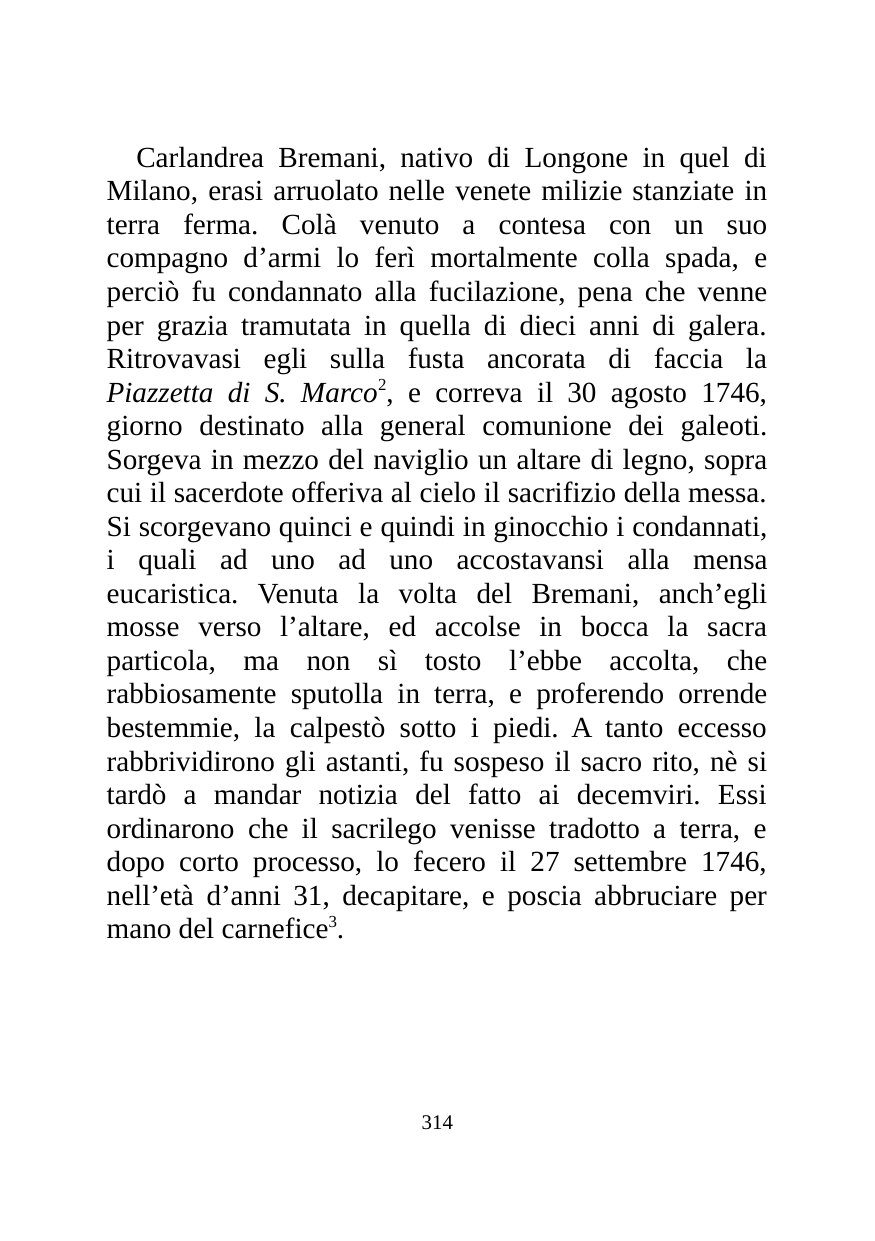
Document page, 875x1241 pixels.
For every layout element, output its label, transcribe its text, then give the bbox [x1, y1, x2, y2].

text Carlandrea Bremani, nativo di Longone in quel di Milano, erasi arruolato nelle venete milizie stanziate in terra ferma. Colà venuto a contesa con un suo compagno d’armi lo ferì mortalmente colla spada, e perciò fu condannato alla fucilazione, pena che venne per grazia tramutata in quella di dieci anni di galera. Ritrovavasi egli sulla fusta ancorata di faccia la Piazzetta di S. Marco, e correva il 30 agosto 1746, giorno destinato alla general comunione dei galeoti. Sorgeva in mezzo del naviglio un altare di legno, sopra cui il sacerdote offeriva al cielo il sacrifizio della messa. Si scorgevano quinci e quindi in ginocchio i condannati, i quali ad uno ad uno accostavansi alla mensa eucaristica. Venuta la volta del Bremani, anch’egli mosse verso l’altare, ed accolse in bocca la sacra particola, ma non sì tosto l’ebbe accolta, che rabbiosamente sputolla in terra, e proferendo orrende bestemmie, la calpestò sotto i piedi. A tanto eccesso rabbrividirono gli astanti, fu sospeso il sacro rito, nè si tardò a mandar notizia del fatto ai decemviri. Essi ordinarono che il sacrilego venisse tradotto a terra, e dopo corto processo, lo fecero il 27 settembre 1746, nell’età d’anni 31, decapitare, e poscia abbruciare per mano del carnefice. [106, 140, 768, 945]
